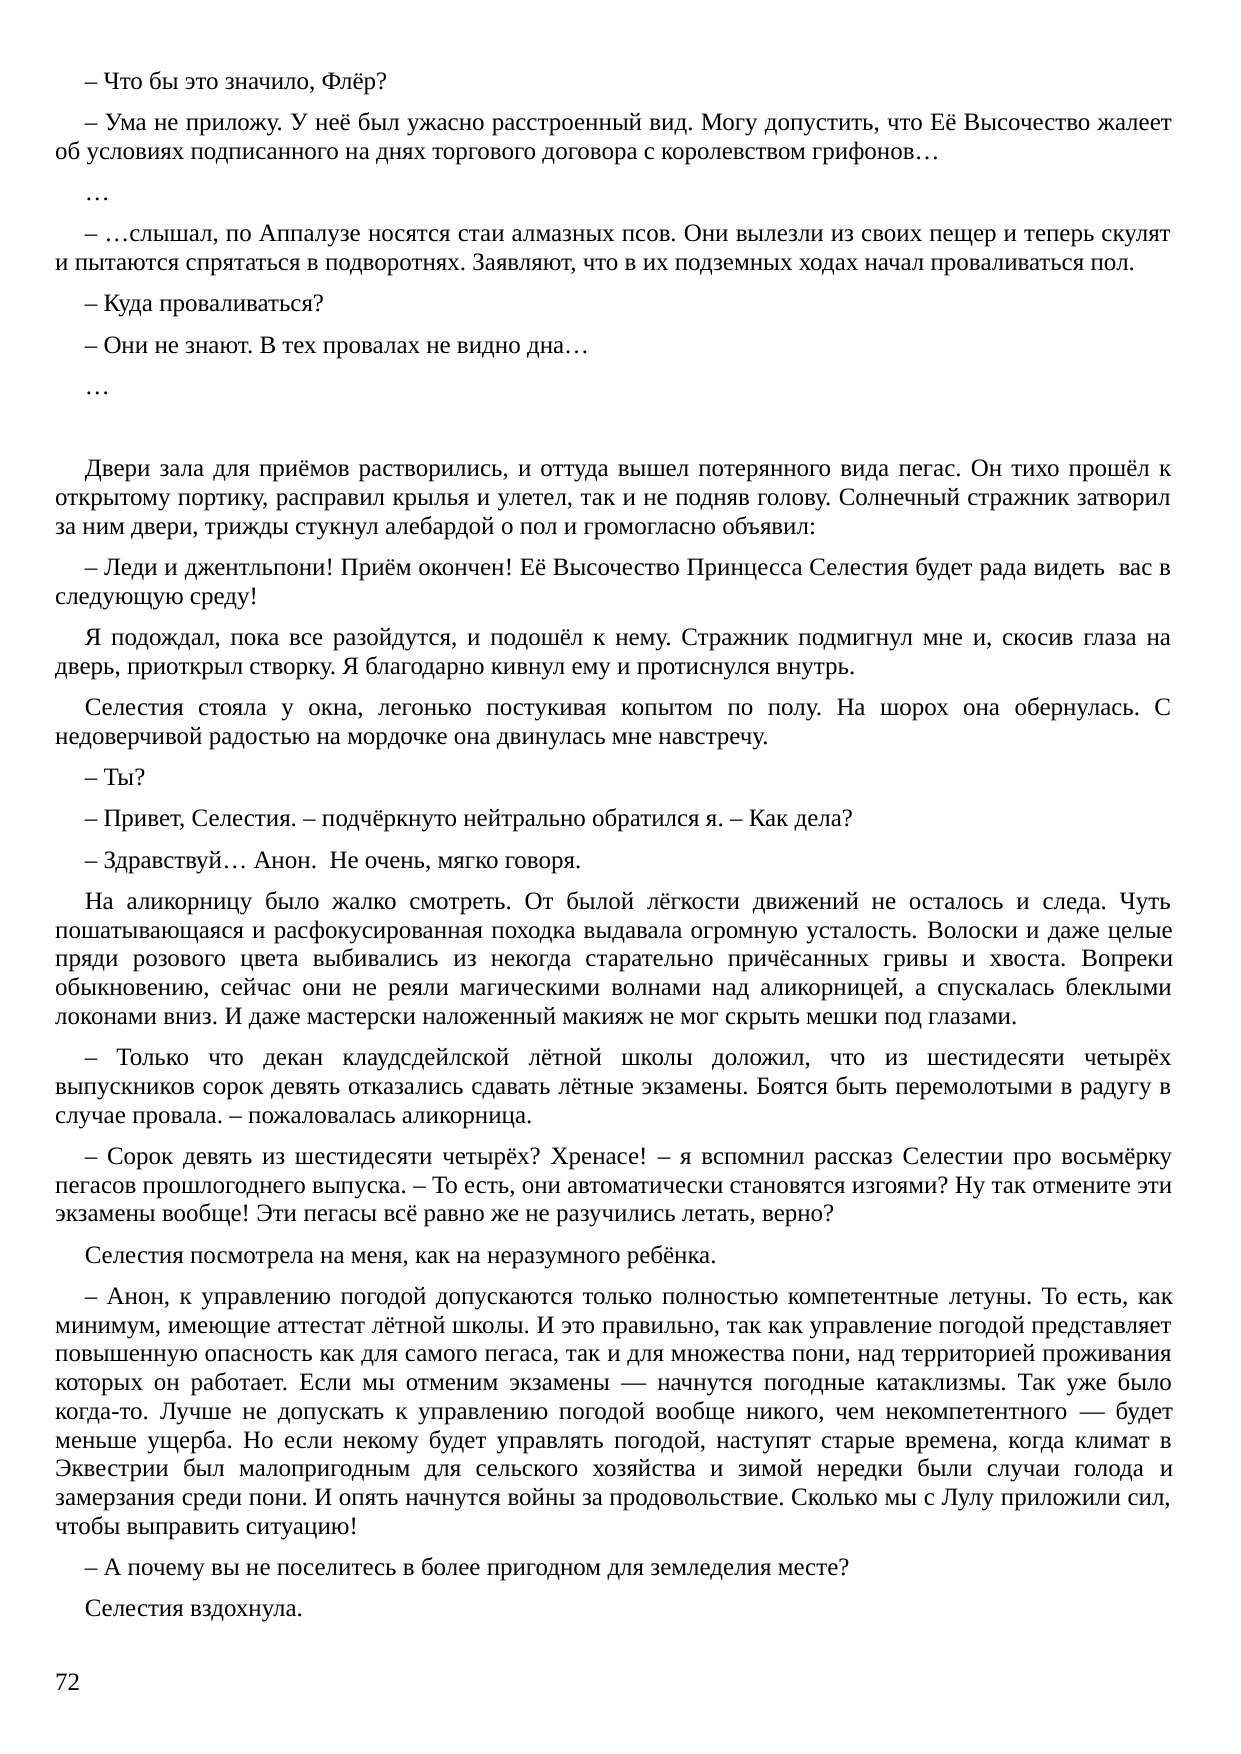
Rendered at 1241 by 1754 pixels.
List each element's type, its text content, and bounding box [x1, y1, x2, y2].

text – Они не знают. В тех провалах не видно дна… [55, 330, 1173, 358]
text – Ума не приложу. У неё был ужасно расстроенный вид. Могу допустить, что Её Высочество жалеет об условиях подписанного на днях торгового договора с королевством грифонов… [55, 107, 1173, 165]
text – Куда проваливаться? [55, 288, 1173, 317]
text Селестия посмотрела на меня, как на неразумного ребёнка. [55, 1240, 1173, 1268]
text – Сорок девять из шестидесяти четырёх? Хренасе! – я вспомнил рассказ Селестии про восьмёрку пегасов прошлогоднего выпуска. – То есть, они автоматически становятся изгоями? Ну так отмените эти экзамены вообще! Эти пегасы всё равно же не разучились летать, верно? [55, 1141, 1173, 1227]
text … [55, 371, 1173, 400]
text – Только что декан клаудсдейлской лётной школы доложил, что из шестидесяти четырёх выпускников сорок девять отказались сдавать лётные экзамены. Боятся быть перемолотыми в радугу в случае провала. – пожаловалась аликорница. [55, 1042, 1173, 1128]
text – Привет, Селестия. – подчёркнуто нейтрально обратился я. – Как дела? [55, 803, 1173, 832]
text Селестия стояла у окна, легонько постукивая копытом по полу. На шорох она обернулась. С недоверчивой радостью на мордочке она двинулась мне навстречу. [55, 692, 1173, 750]
text Двери зала для приёмов растворились, и оттуда вышел потерянного вида пегас. Он тихо прошёл к открытому портику, расправил крылья и улетел, так и не подняв голову. Солнечный стражник затворил за ним двери, трижды стукнул алебардой о пол и громогласно объявил: [55, 453, 1173, 540]
text – Анон, к управлению погодой допускаются только полностью компетентные летуны. То есть, как минимум, имеющие аттестат лётной школы. И это правильно, так как управление погодой представляет повышенную опасность как для самого пегаса, так и для множества пони, над территорией проживания которых он работает. Если мы отменим экзамены — начнутся погодные катаклизмы. Так уже было когда-то. Лучше не допускать к управлению погодой вообще никого, чем некомпетентного — будет меньше ущерба. Но если некому будет управлять погодой, наступят старые времена, когда климат в Эквестрии был малопригодным для сельского хозяйства и зимой нередки были случаи голода и замерзания среди пони. И опять начнутся войны за продовольствие. Сколько мы с Лулу приложили сил, чтобы выправить ситуацию! [55, 1281, 1173, 1540]
text – Здравствуй… Анон. Не очень, мягко говоря. [55, 845, 1173, 873]
text – Леди и джентльпони! Приём окончен! Её Высочество Принцесса Селестия будет рада видеть вас в следующую среду! [55, 552, 1173, 610]
text На аликорницу было жалко смотреть. От былой лёгкости движений не осталось и следа. Чуть пошатывающаяся и расфокусированная походка выдавала огромную усталость. Волоски и даже целые пряди розового цвета выбивались из некогда старательно причёсанных гривы и хвоста. Вопреки обыкновению, сейчас они не реяли магическими волнами над аликорницей, а спускалась блеклыми локонами вниз. И даже мастерски наложенный макияж не мог скрыть мешки под глазами. [55, 886, 1173, 1030]
text – …слышал, по Аппалузе носятся стаи алмазных псов. Они вылезли из своих пещер и теперь скулят и пытаются спрятаться в подворотнях. Заявляют, что в их подземных ходах начал проваливаться пол. [55, 218, 1173, 276]
text – А почему вы не поселитесь в более пригодном для земледелия месте? [55, 1552, 1173, 1581]
text Я подождал, пока все разойдутся, и подошёл к нему. Стражник подмигнул мне и, скосив глаза на дверь, приоткрыл створку. Я благодарно кивнул ему и протиснулся внутрь. [55, 622, 1173, 680]
text – Ты? [55, 762, 1173, 791]
text … [55, 177, 1173, 206]
text – Что бы это значило, Флёр? [55, 66, 1173, 95]
text Селестия вздохнула. [55, 1593, 1173, 1622]
